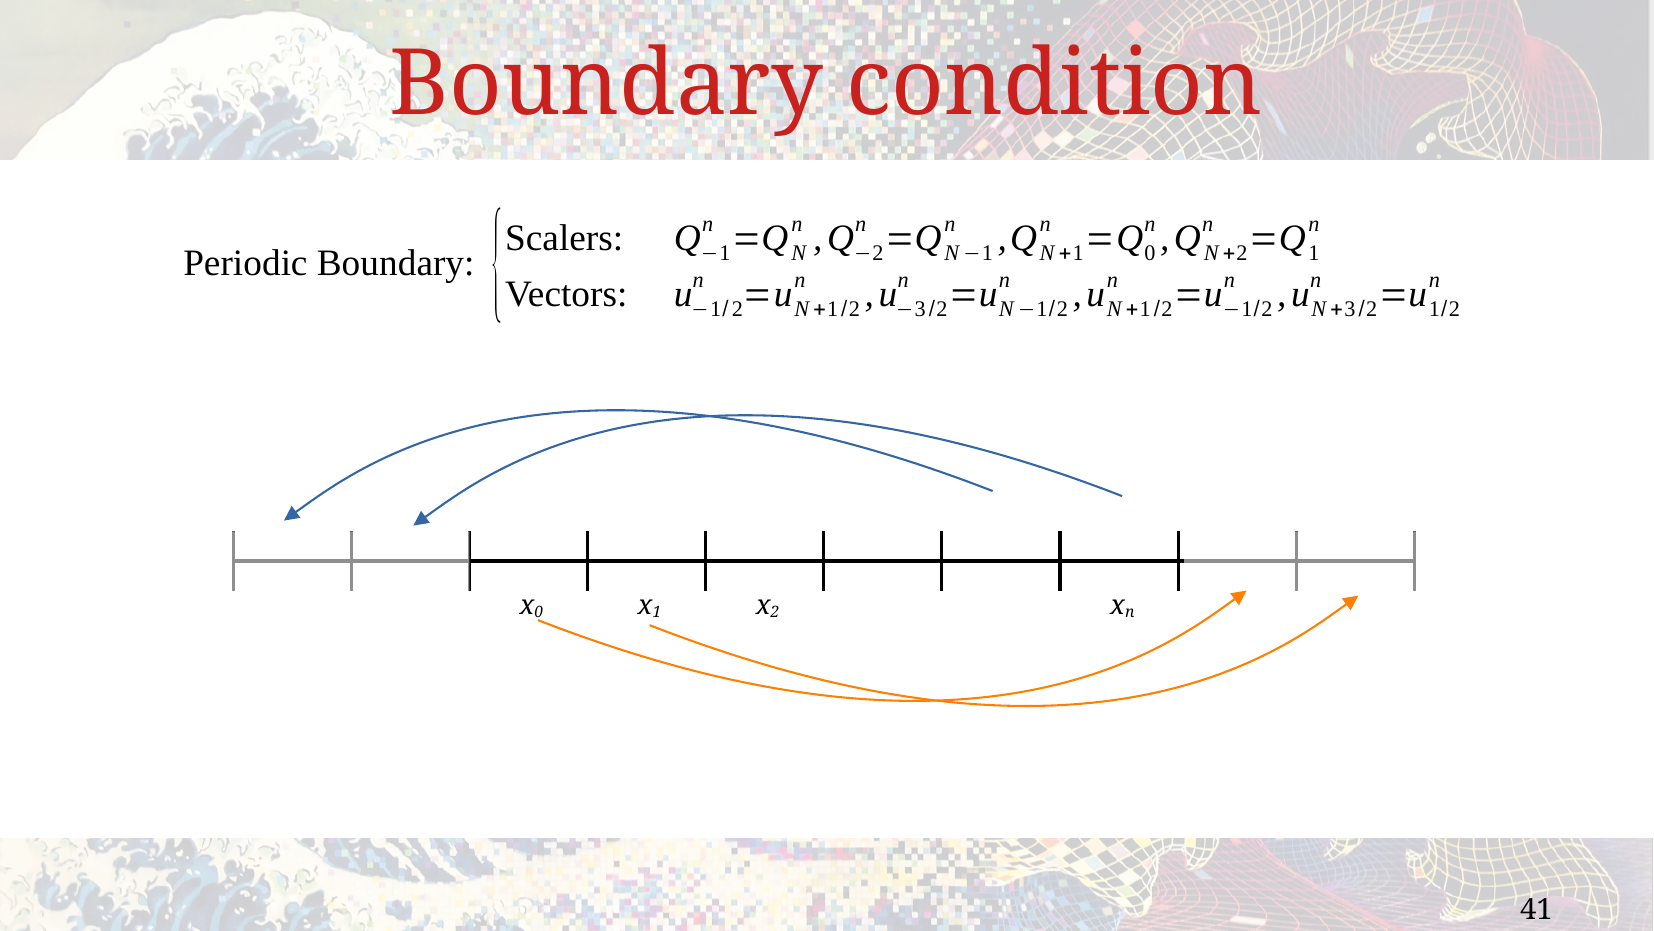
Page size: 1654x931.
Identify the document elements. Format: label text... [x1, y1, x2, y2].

title Boundary condition [0, 33, 1654, 126]
text_box x0 [504, 578, 564, 621]
text_box [203, 531, 470, 650]
text_box x1 [623, 578, 683, 621]
chart [177, 206, 1469, 326]
text_box [1184, 531, 1450, 650]
text_box x2 [741, 578, 801, 621]
text_box xn [1095, 578, 1155, 621]
